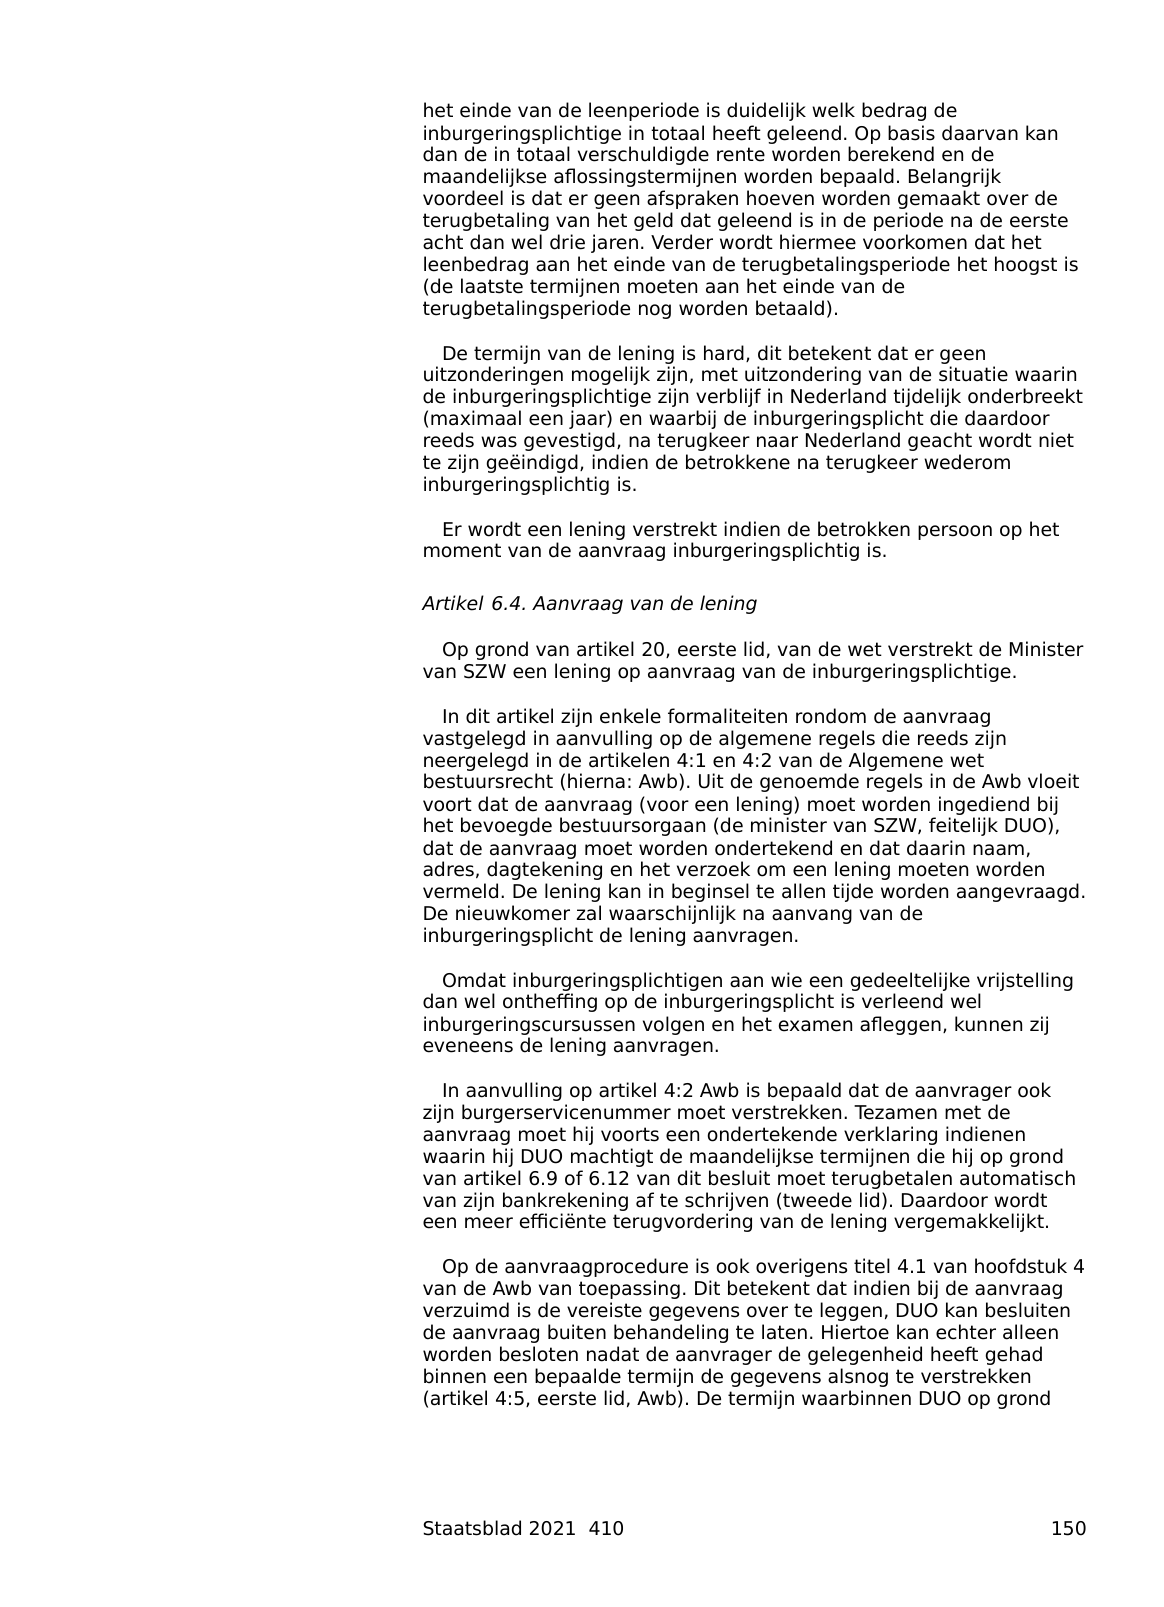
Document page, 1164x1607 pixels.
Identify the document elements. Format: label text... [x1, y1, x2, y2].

text Op grond van artikel 20, eerste lid, van de wet verstrekt de Minister van SZW een lening op aanvraag van de inburgeringsplichtige. [422, 639, 1087, 683]
text In aanvulling op artikel 4:2 Awb is bepaald dat de aanvrager ook zijn burgerservicenummer moet verstrekken. Tezamen met de aanvraag moet hij voorts een ondertekende verklaring indienen waarin hij DUO machtigt de maandelijkse termijnen die hij op grond van artikel 6.9 of 6.12 van dit besluit moet terugbetalen automatisch van zijn bankrekening af te schrijven (tweede lid). Daardoor wordt een meer efficiënte terugvordering van de lening vergemakkelijkt. [422, 1079, 1087, 1233]
text De termijn van de lening is hard, dit betekent dat er geen uitzonderingen mogelijk zijn, met uitzondering van de situatie waarin de inburgeringsplichtige zijn verblijf in Nederland tijdelijk onderbreekt (maximaal een jaar) en waarbij de inburgeringsplicht die daardoor reeds was gevestigd, na terugkeer naar Nederland geacht wordt niet te zijn geëindigd, indien de betrokkene na terugkeer wederom inburgeringsplichtig is. [422, 342, 1087, 496]
text In dit artikel zijn enkele formaliteiten rondom de aanvraag vastgelegd in aanvulling op de algemene regels die reeds zijn neergelegd in de artikelen 4:1 en 4:2 van de Algemene wet bestuursrecht (hierna: Awb). Uit de genoemde regels in de Awb vloeit voort dat de aanvraag (voor een lening) moet worden ingediend bij het bevoegde bestuursorgaan (de minister van SZW, feitelijk DUO), dat de aanvraag moet worden ondertekend en dat daarin naam, adres, dagtekening en het verzoek om een lening moeten worden vermeld. De lening kan in beginsel te allen tijde worden aangevraagd. De nieuwkomer zal waarschijnlijk na aanvang van de inburgeringsplicht de lening aanvragen. [422, 706, 1087, 947]
text Omdat inburgeringsplichtigen aan wie een gedeeltelijke vrijstelling dan wel ontheffing op de inburgeringsplicht is verleend wel inburgeringscursussen volgen en het examen afleggen, kunnen zij eveneens de lening aanvragen. [422, 969, 1087, 1057]
subtitle Artikel 6.4. Aanvraag van de lening [422, 592, 1087, 614]
text Er wordt een lening verstrekt indien de betrokken persoon op het moment van de aanvraag inburgeringsplichtig is. [422, 518, 1087, 562]
text Op de aanvraagprocedure is ook overigens titel 4.1 van hoofdstuk 4 van de Awb van toepassing. Dit betekent dat indien bij de aanvraag verzuimd is de vereiste gegevens over te leggen, DUO kan besluiten de aanvraag buiten behandeling te laten. Hiertoe kan echter alleen worden besloten nadat de aanvrager de gelegenheid heeft gehad binnen een bepaalde termijn de gegevens alsnog te verstrekken (artikel 4:5, eerste lid, Awb). De termijn waarbinnen DUO op grond [422, 1256, 1087, 1409]
text het einde van de leenperiode is duidelijk welk bedrag de inburgeringsplichtige in totaal heeft geleend. Op basis daarvan kan dan de in totaal verschuldigde rente worden berekend en de maandelijkse aflossingstermijnen worden bepaald. Belangrijk voordeel is dat er geen afspraken hoeven worden gemaakt over de terugbetaling van het geld dat geleend is in de periode na de eerste acht dan wel drie jaren. Verder wordt hiermee voorkomen dat het leenbedrag aan het einde van de terugbetalingsperiode het hoogst is (de laatste termijnen moeten aan het einde van de terugbetalingsperiode nog worden betaald). [422, 100, 1087, 320]
